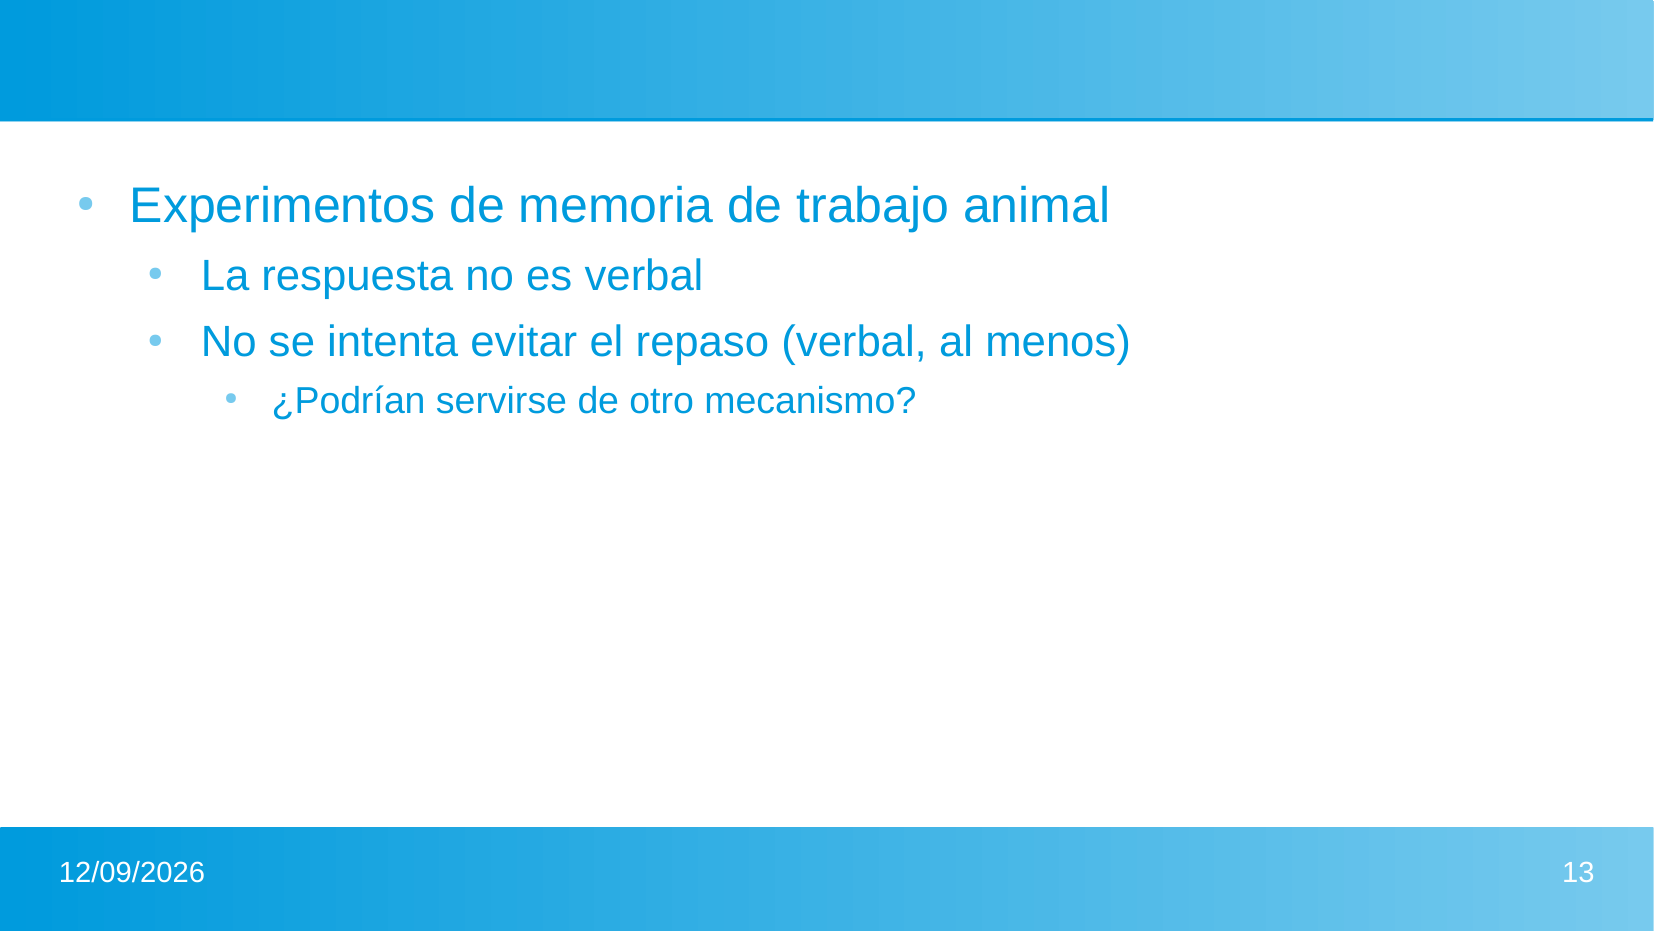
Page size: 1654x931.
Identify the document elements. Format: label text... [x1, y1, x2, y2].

list Experimentos de memoria de trabajo animal La respuesta no es verbal No se intenta evitar el repaso (verbal, al menos) ¿Podrían servirse de otro mecanismo? [59, 177, 1595, 768]
